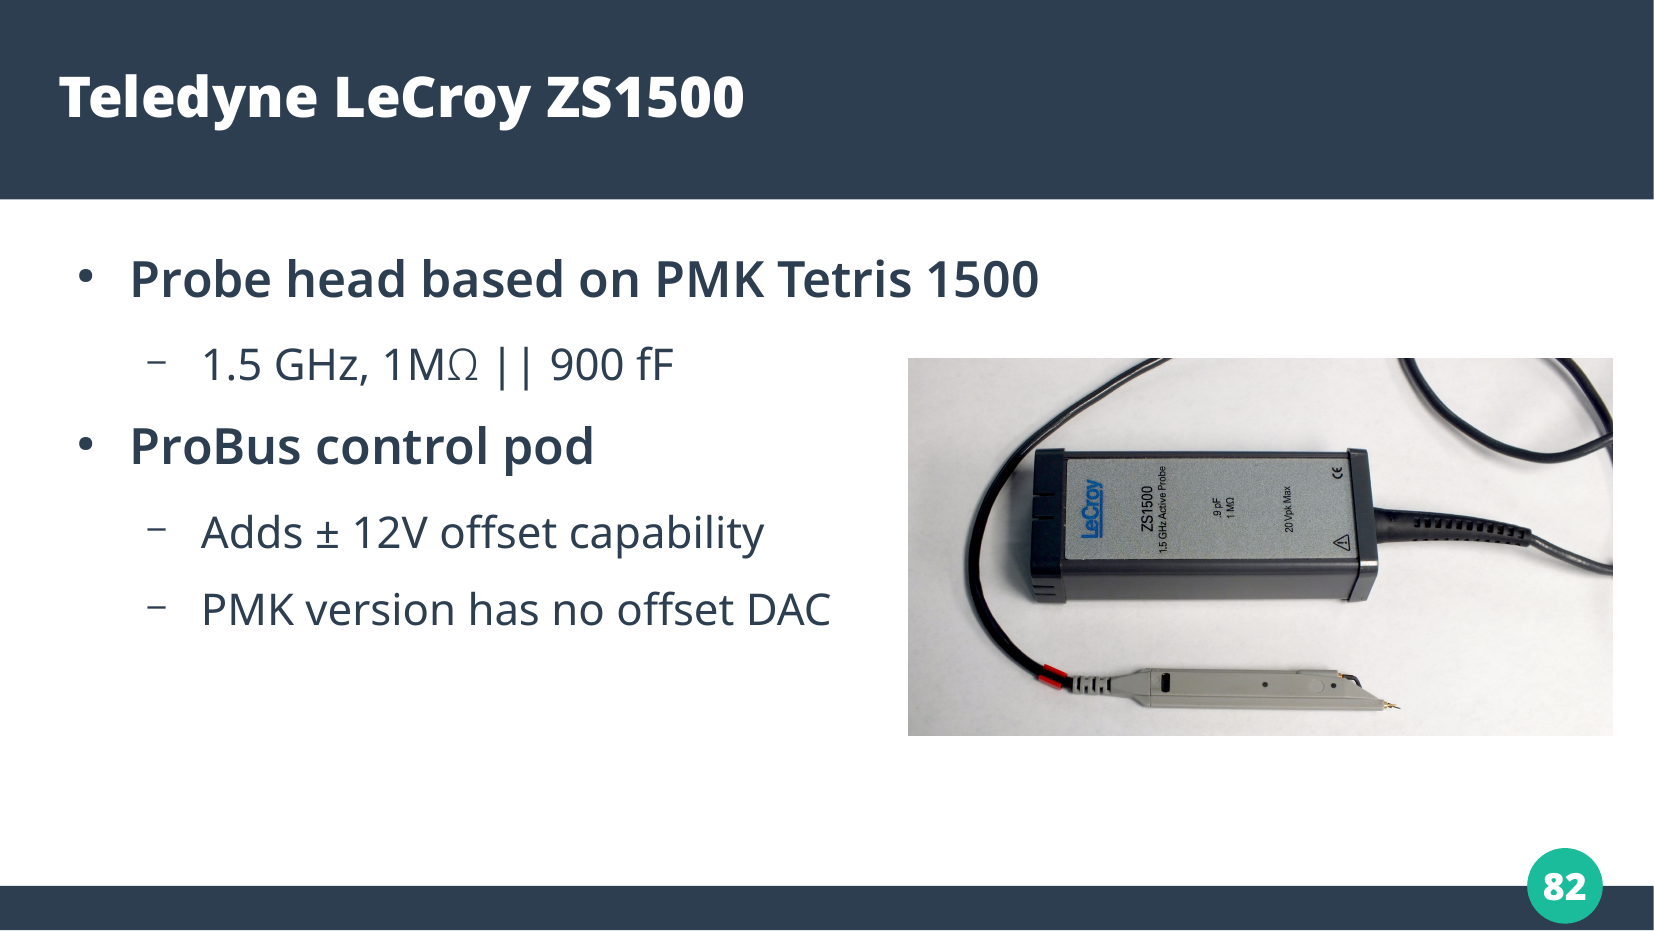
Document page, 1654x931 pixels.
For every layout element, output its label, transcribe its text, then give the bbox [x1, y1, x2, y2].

picture [908, 358, 1613, 736]
title Teledyne LeCroy ZS1500 [59, 37, 1595, 155]
list Probe head based on PMK Tetris 1500 1.5 GHz, 1MΩ || 900 fF ProBus control pod Adds ± 12V offset capability PMK version has no offset DAC [59, 243, 1595, 864]
